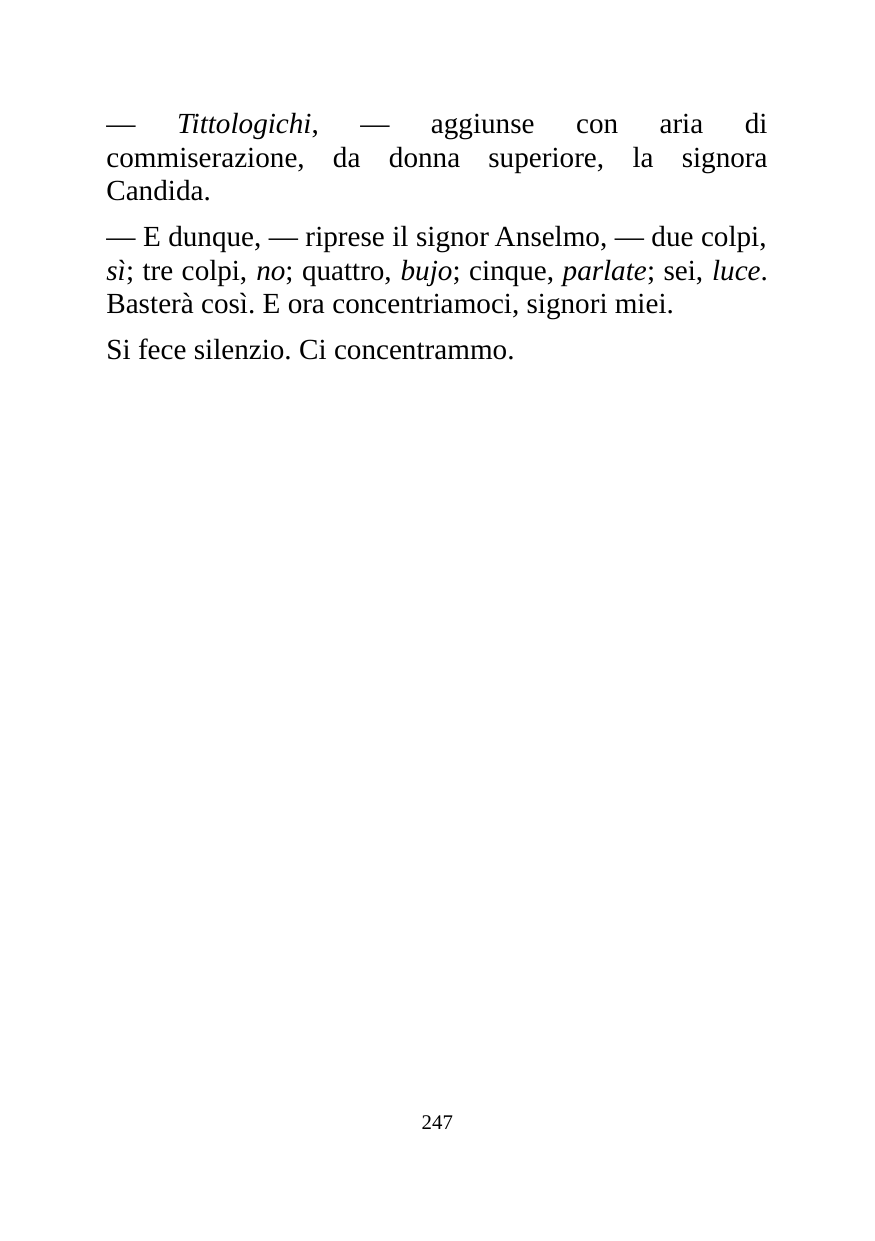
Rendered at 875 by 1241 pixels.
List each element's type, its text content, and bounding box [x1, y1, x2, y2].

text — E dunque, — riprese il signor Anselmo, — due colpi, sì; tre colpi, no; quattro, bujo; cinque, parlate; sei, luce. Basterà così. E ora concentriamoci, signori miei. [106, 219, 768, 320]
text Si fece silenzio. Ci concentrammo. [106, 332, 768, 366]
text — Tittologichi, — aggiunse con aria di commiserazione, da donna superiore, la signora Candida. [106, 106, 768, 207]
